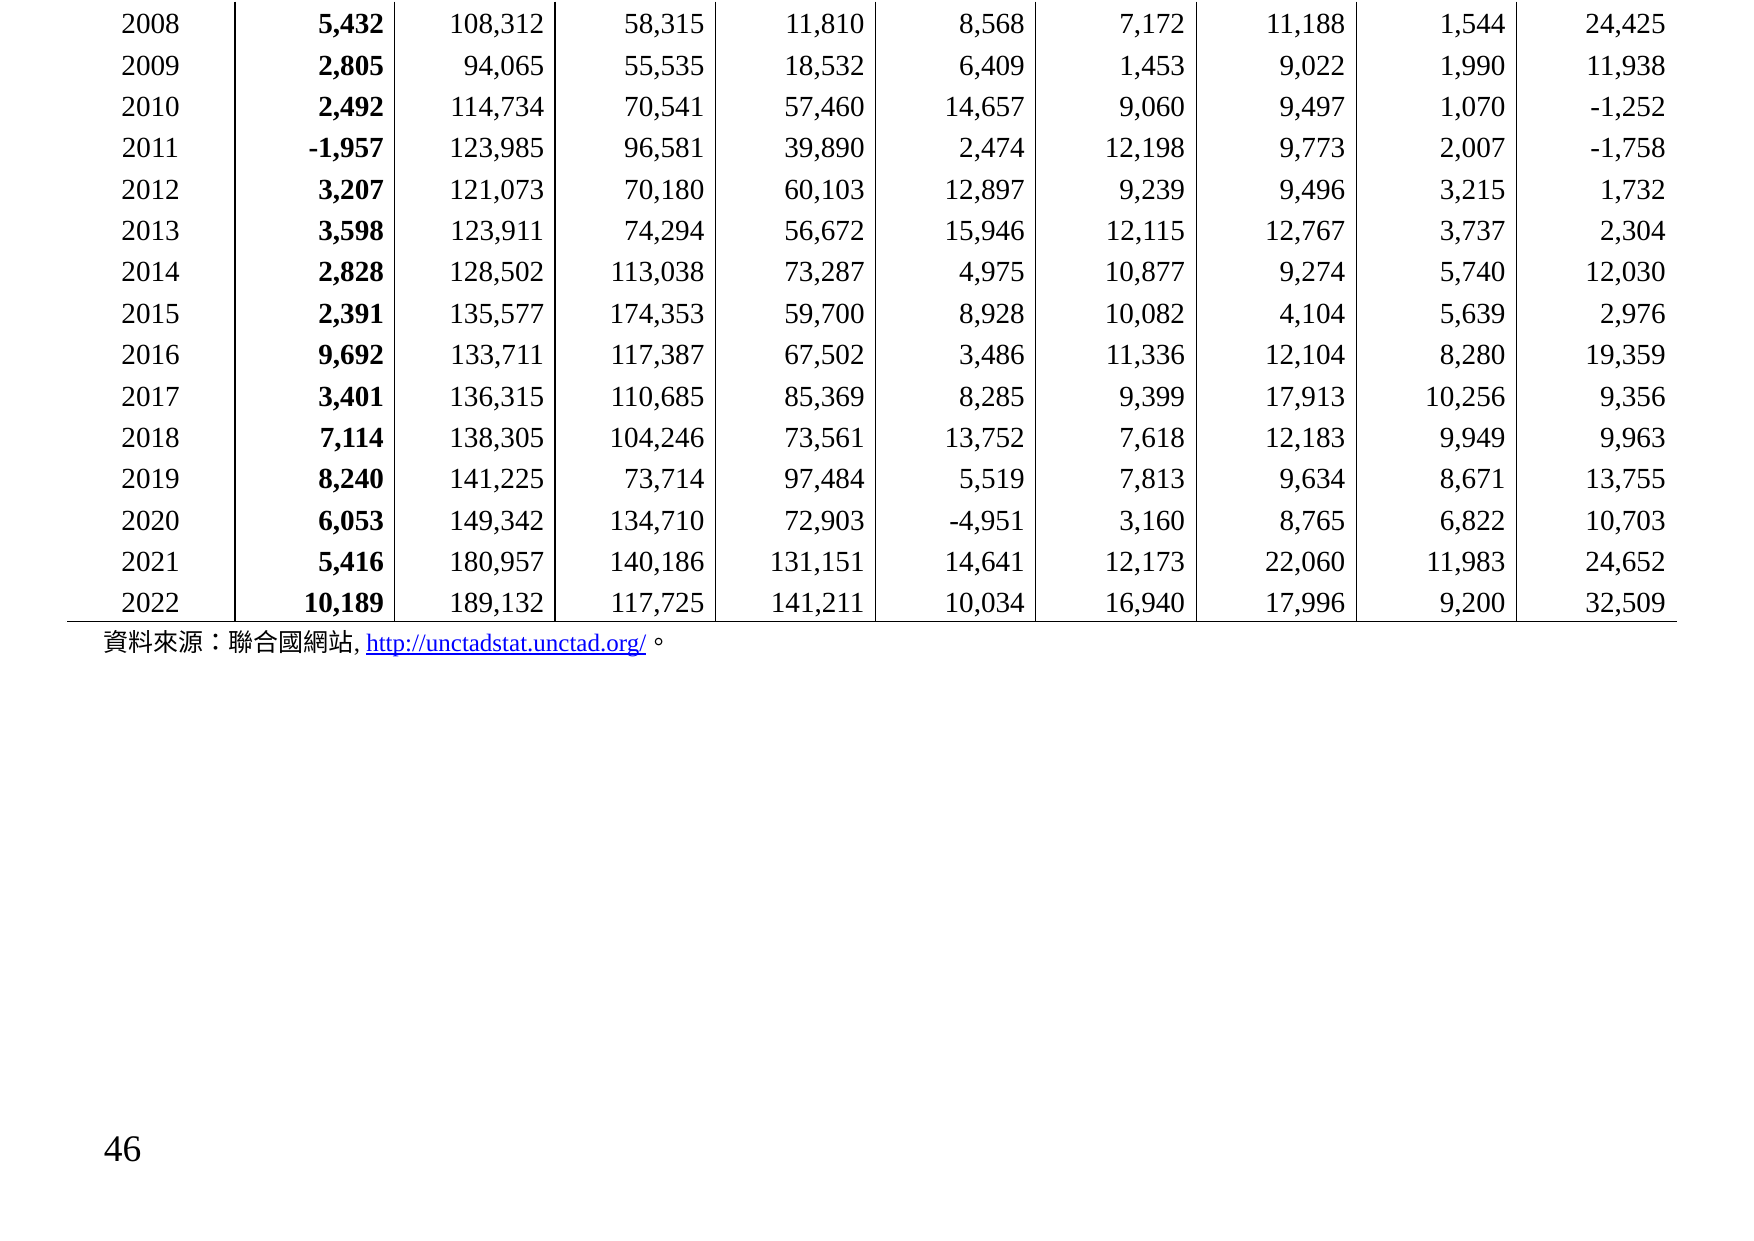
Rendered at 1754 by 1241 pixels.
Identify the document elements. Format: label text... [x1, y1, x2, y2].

text 資料來源：聯合國網站, http://unctadstat.unctad.org/。 [103, 622, 1639, 659]
table_cell 11,983 [1357, 538, 1516, 579]
table_cell 5,639 [1357, 290, 1516, 331]
table_cell 9,692 [236, 331, 394, 373]
table_cell 4,975 [876, 249, 1035, 290]
table_cell 1,453 [1036, 43, 1196, 83]
table_cell 4,104 [1197, 290, 1356, 331]
table_cell 59,700 [716, 290, 875, 331]
table_cell 2,828 [236, 249, 394, 290]
table_cell 9,239 [1036, 166, 1196, 207]
table_cell 13,755 [1517, 456, 1677, 497]
table_cell 72,903 [716, 497, 875, 538]
table_cell 104,246 [556, 414, 715, 456]
table_cell 70,180 [556, 166, 715, 207]
table_cell 12,897 [876, 166, 1035, 207]
table_cell 2014 [67, 249, 234, 290]
table_cell 2019 [67, 456, 234, 497]
table_cell 3,598 [236, 208, 394, 249]
table_cell 58,315 [556, 2, 715, 42]
table_cell 2012 [67, 166, 234, 207]
table_cell 12,183 [1197, 414, 1356, 456]
table_cell 13,752 [876, 414, 1035, 456]
table_cell 11,810 [716, 2, 875, 42]
table_cell 2017 [67, 373, 234, 414]
table_cell 19,359 [1517, 331, 1677, 373]
table_cell 70,541 [556, 83, 715, 125]
table_cell 2020 [67, 497, 234, 538]
table_cell 174,353 [556, 290, 715, 331]
table_cell 10,034 [876, 580, 1035, 621]
table_cell 12,030 [1517, 249, 1677, 290]
table_cell 113,038 [556, 249, 715, 290]
table_cell 133,711 [395, 331, 554, 373]
table_cell 22,060 [1197, 538, 1356, 579]
table_cell 2018 [67, 414, 234, 456]
table_cell 149,342 [395, 497, 554, 538]
table_cell 9,634 [1197, 456, 1356, 497]
table_cell 16,940 [1036, 580, 1196, 621]
table_cell 8,285 [876, 373, 1035, 414]
table_cell 2,492 [236, 83, 394, 125]
table_cell 114,734 [395, 83, 554, 125]
table_cell 12,767 [1197, 208, 1356, 249]
table_cell 136,315 [395, 373, 554, 414]
table_cell 108,312 [395, 2, 554, 42]
table_cell 9,022 [1197, 43, 1356, 83]
table_cell 6,409 [876, 43, 1035, 83]
table_cell 2,007 [1357, 125, 1516, 166]
table_cell 7,114 [236, 414, 394, 456]
table_cell 6,053 [236, 497, 394, 538]
table_cell 14,641 [876, 538, 1035, 579]
table_cell 1,732 [1517, 166, 1677, 207]
table_cell 3,737 [1357, 208, 1516, 249]
table_cell 123,985 [395, 125, 554, 166]
table_cell 18,532 [716, 43, 875, 83]
table_cell 8,765 [1197, 497, 1356, 538]
table_cell 57,460 [716, 83, 875, 125]
table_cell -4,951 [876, 497, 1035, 538]
table_cell 2010 [67, 83, 234, 125]
table_cell 10,256 [1357, 373, 1516, 414]
table_cell 3,215 [1357, 166, 1516, 207]
table_cell 3,486 [876, 331, 1035, 373]
table_cell 9,963 [1517, 414, 1677, 456]
table_cell 24,425 [1517, 2, 1677, 42]
table_cell 73,561 [716, 414, 875, 456]
table_cell 5,740 [1357, 249, 1516, 290]
table_cell 117,387 [556, 331, 715, 373]
table_cell 140,186 [556, 538, 715, 579]
table_cell 17,913 [1197, 373, 1356, 414]
table_cell 6,822 [1357, 497, 1516, 538]
table_cell 2021 [67, 538, 234, 579]
table_cell 141,211 [716, 580, 875, 621]
table_cell 39,890 [716, 125, 875, 166]
table_cell 3,160 [1036, 497, 1196, 538]
table_cell 134,710 [556, 497, 715, 538]
table_cell 110,685 [556, 373, 715, 414]
table_cell 73,287 [716, 249, 875, 290]
table_cell 2015 [67, 290, 234, 331]
table_cell 8,568 [876, 2, 1035, 42]
table_cell 7,172 [1036, 2, 1196, 42]
table_cell 10,082 [1036, 290, 1196, 331]
table_cell 5,416 [236, 538, 394, 579]
table_cell 8,928 [876, 290, 1035, 331]
table_cell 8,671 [1357, 456, 1516, 497]
table_cell 67,502 [716, 331, 875, 373]
table_cell 10,877 [1036, 249, 1196, 290]
table_cell 60,103 [716, 166, 875, 207]
table_cell 94,065 [395, 43, 554, 83]
table_cell 10,703 [1517, 497, 1677, 538]
table_cell 9,399 [1036, 373, 1196, 414]
table_cell 2016 [67, 331, 234, 373]
table_cell 2013 [67, 208, 234, 249]
table_cell 9,274 [1197, 249, 1356, 290]
table_cell 73,714 [556, 456, 715, 497]
table_cell 24,652 [1517, 538, 1677, 579]
table_cell 2,976 [1517, 290, 1677, 331]
table_cell 12,104 [1197, 331, 1356, 373]
table_cell 9,200 [1357, 580, 1516, 621]
table_cell 9,497 [1197, 83, 1356, 125]
table_cell 9,773 [1197, 125, 1356, 166]
table_cell 131,151 [716, 538, 875, 579]
table_cell 135,577 [395, 290, 554, 331]
table_cell 128,502 [395, 249, 554, 290]
table_cell 141,225 [395, 456, 554, 497]
table_cell -1,957 [236, 125, 394, 166]
table_cell 12,173 [1036, 538, 1196, 579]
table_cell 121,073 [395, 166, 554, 207]
table_cell 2,304 [1517, 208, 1677, 249]
table_cell 3,401 [236, 373, 394, 414]
table_cell 7,813 [1036, 456, 1196, 497]
table_cell 2011 [67, 125, 234, 166]
table_cell 10,189 [236, 580, 394, 621]
table_cell 2,474 [876, 125, 1035, 166]
table_cell 12,198 [1036, 125, 1196, 166]
table_cell 1,990 [1357, 43, 1516, 83]
table_cell 2022 [67, 580, 234, 621]
table_cell 74,294 [556, 208, 715, 249]
table_cell -1,252 [1517, 83, 1677, 125]
table_cell 9,356 [1517, 373, 1677, 414]
table_cell 1,544 [1357, 2, 1516, 42]
table_cell 5,519 [876, 456, 1035, 497]
table_cell 2008 [67, 2, 234, 42]
table_cell 2,805 [236, 43, 394, 83]
table_cell 14,657 [876, 83, 1035, 125]
table_cell 12,115 [1036, 208, 1196, 249]
table_cell 180,957 [395, 538, 554, 579]
table_cell -1,758 [1517, 125, 1677, 166]
table_cell 32,509 [1517, 580, 1677, 621]
table_cell 56,672 [716, 208, 875, 249]
table_cell 96,581 [556, 125, 715, 166]
table_cell 117,725 [556, 580, 715, 621]
table_cell 123,911 [395, 208, 554, 249]
table_cell 8,240 [236, 456, 394, 497]
table_cell 11,188 [1197, 2, 1356, 42]
table_cell 2009 [67, 43, 234, 83]
table_cell 8,280 [1357, 331, 1516, 373]
table_cell 7,618 [1036, 414, 1196, 456]
table_cell 9,949 [1357, 414, 1516, 456]
table_cell 9,060 [1036, 83, 1196, 125]
table_cell 3,207 [236, 166, 394, 207]
table_cell 2,391 [236, 290, 394, 331]
table_cell 138,305 [395, 414, 554, 456]
table_cell 1,070 [1357, 83, 1516, 125]
table_cell 9,496 [1197, 166, 1356, 207]
table_cell 11,336 [1036, 331, 1196, 373]
table_cell 189,132 [395, 580, 554, 621]
table_cell 85,369 [716, 373, 875, 414]
table_cell 97,484 [716, 456, 875, 497]
table_cell 55,535 [556, 43, 715, 83]
table_cell 17,996 [1197, 580, 1356, 621]
table_cell 5,432 [236, 2, 394, 42]
table_cell 11,938 [1517, 43, 1677, 83]
table_cell 15,946 [876, 208, 1035, 249]
